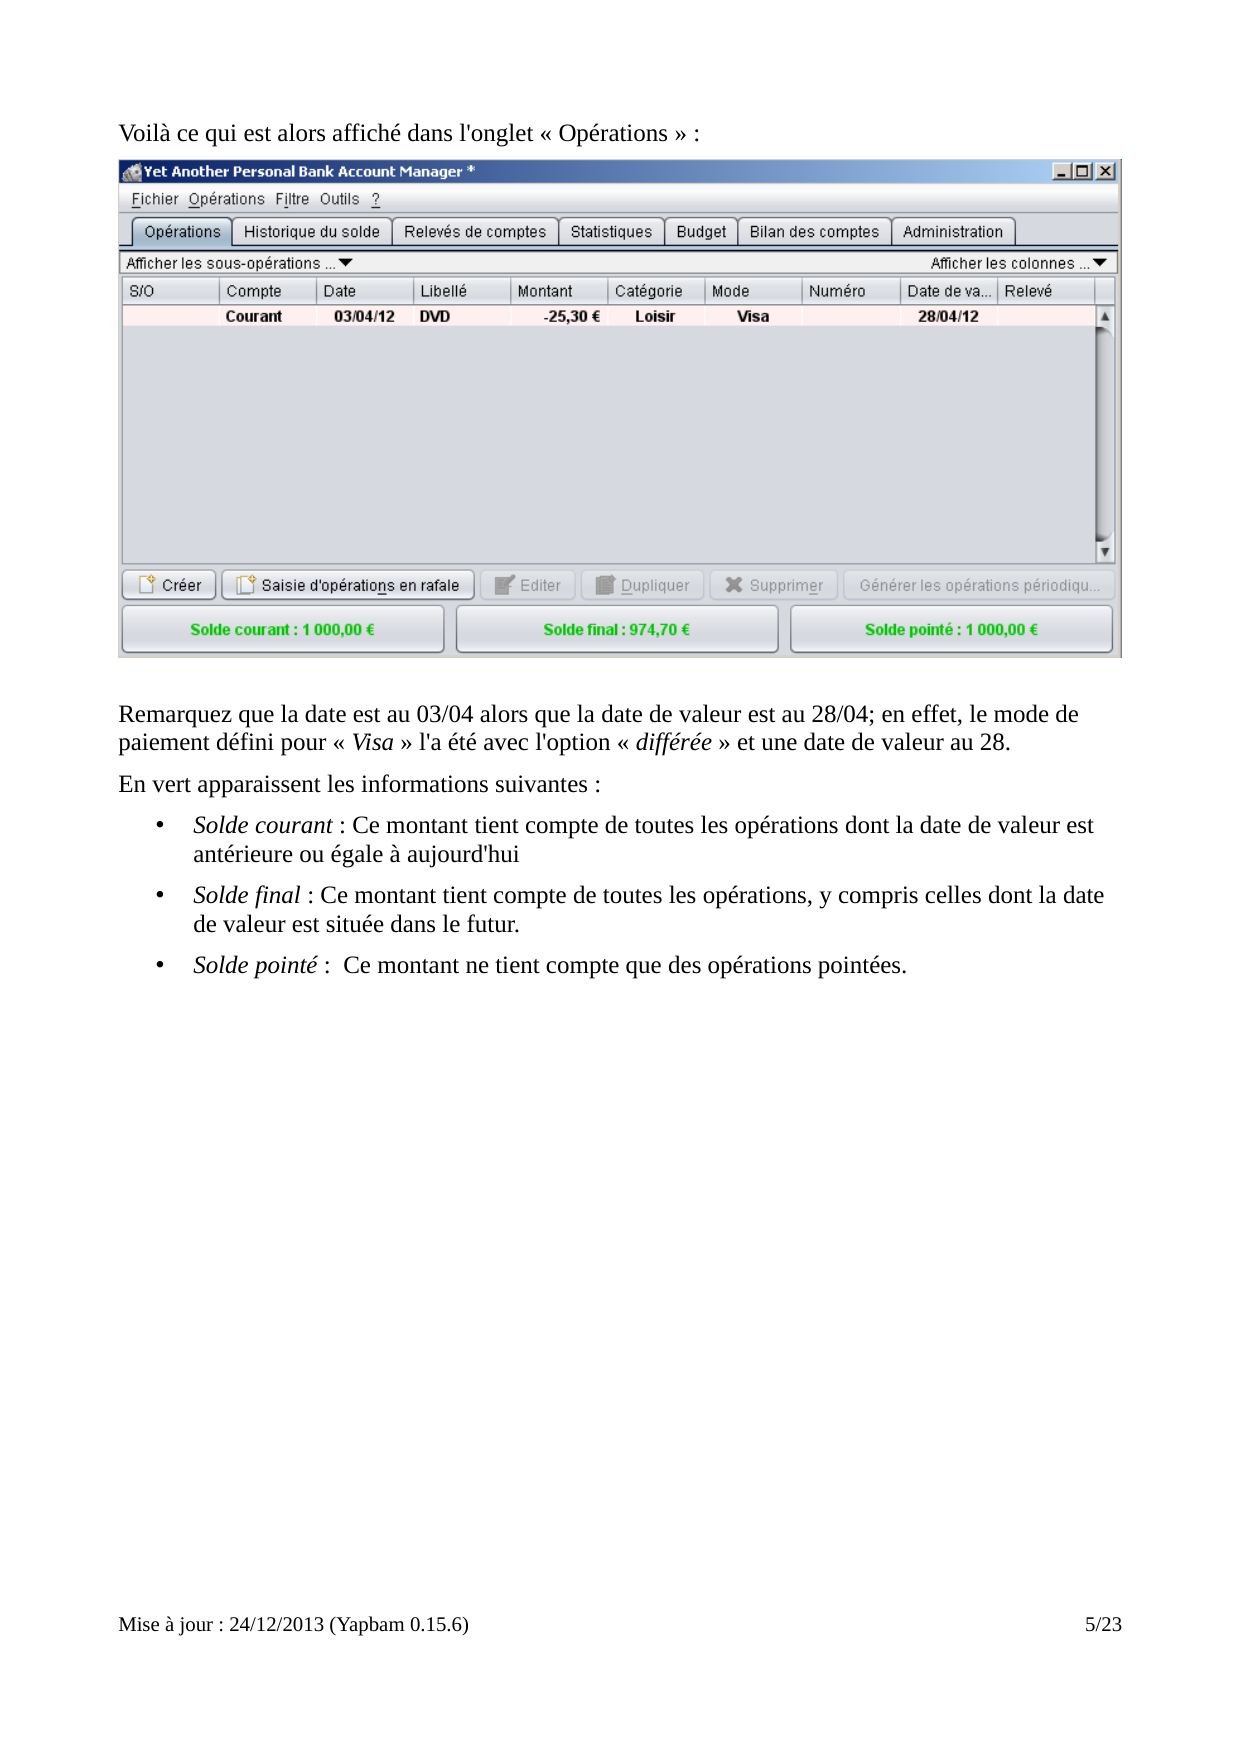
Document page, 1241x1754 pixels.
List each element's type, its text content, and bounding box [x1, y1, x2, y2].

text Voilà ce qui est alors affiché dans l'onglet « Opérations » : [118, 118, 1122, 147]
list Solde final : Ce montant tient compte de toutes les opérations, y compris celles dont la date de valeur est située dans le futur. [156, 880, 1122, 937]
text En vert apparaissent les informations suivantes : [118, 769, 1122, 797]
picture [118, 159, 1122, 658]
list Solde courant : Ce montant tient compte de toutes les opérations dont la date de valeur est antérieure ou égale à aujourd'hui [156, 810, 1122, 867]
text Remarquez que la date est au 03/04 alors que la date de valeur est au 28/04; en effet, le mode de paiement défini pour « Visa » l'a été avec l'option « différée » et une date de valeur au 28. [118, 699, 1122, 756]
list Solde pointé : Ce montant ne tient compte que des opérations pointées. [156, 950, 1122, 979]
